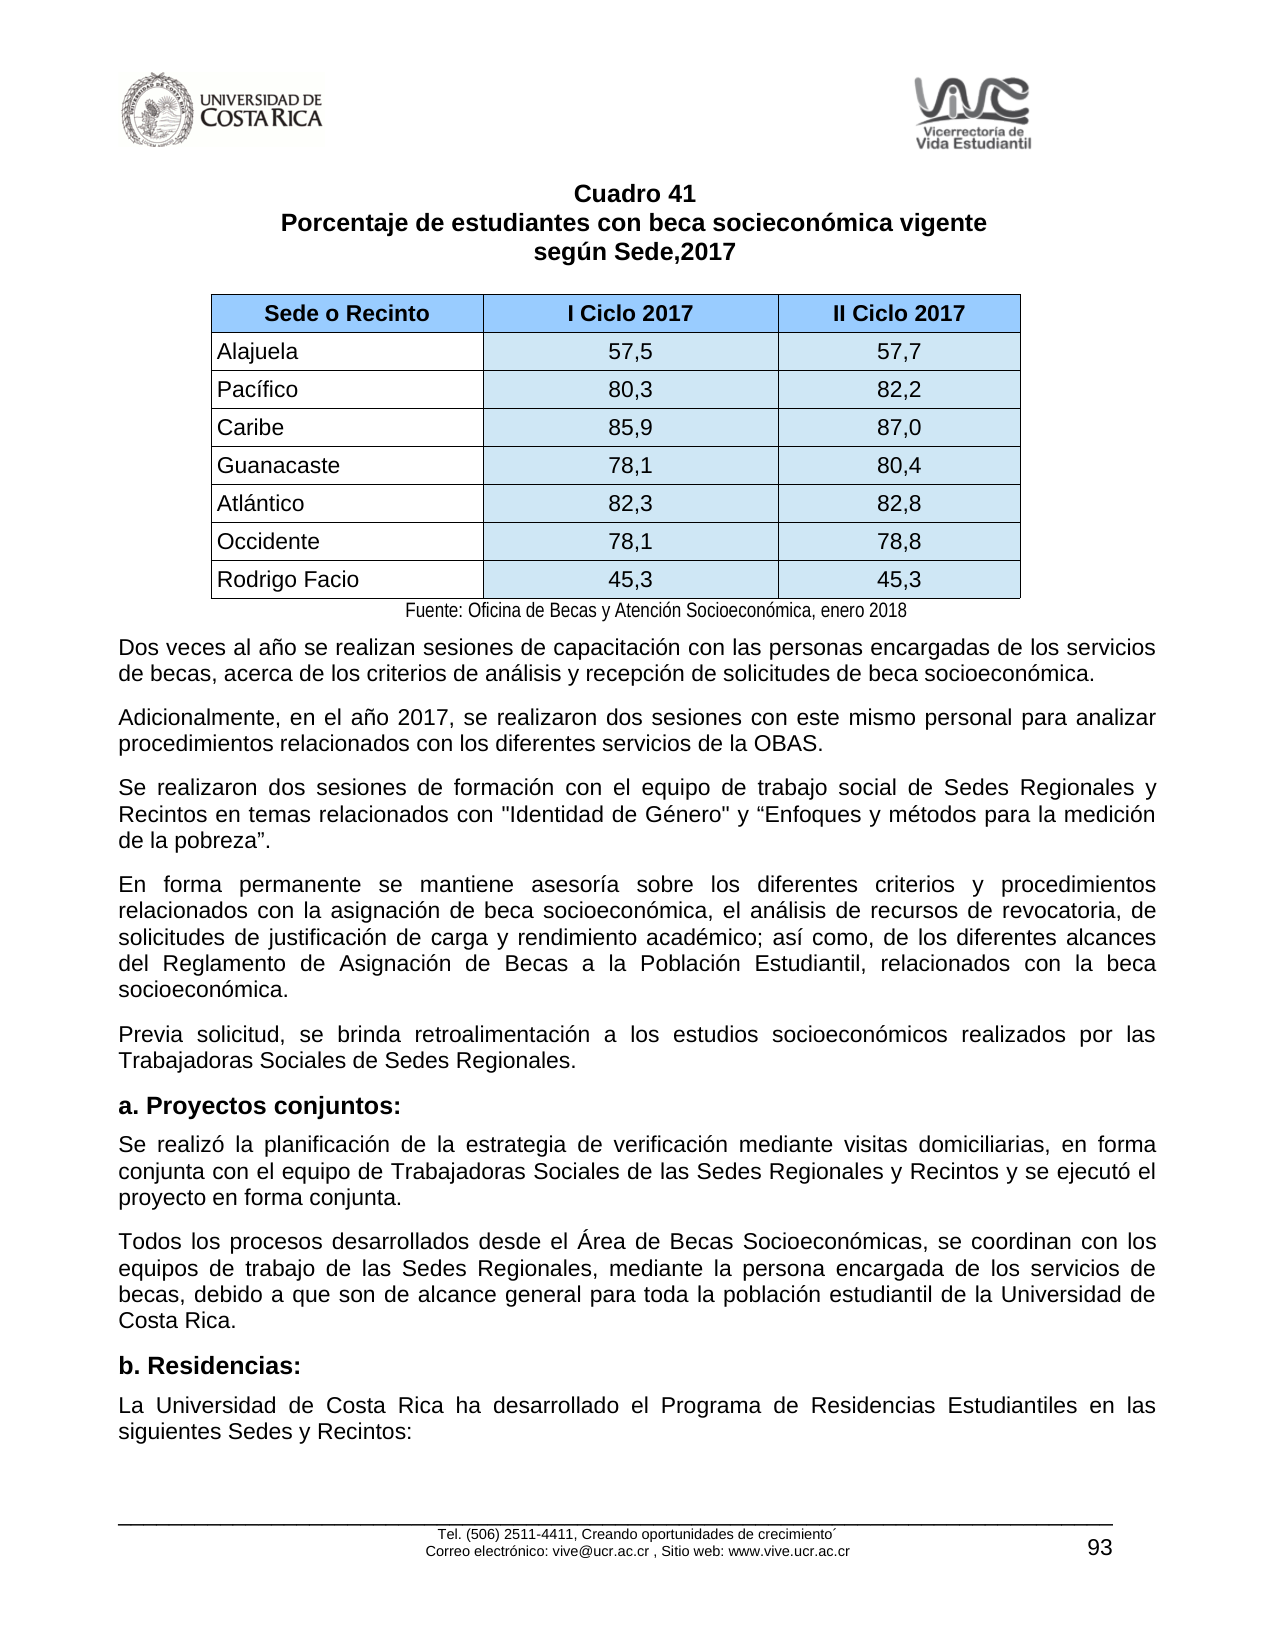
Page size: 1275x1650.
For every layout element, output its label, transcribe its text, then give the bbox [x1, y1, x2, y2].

table_header I Ciclo 2017 [484, 295, 778, 332]
table_cell 45,3 [779, 561, 1020, 598]
table_cell 78,8 [779, 523, 1020, 560]
text Cuadro 41 Porcentaje de estudiantes con beca socieconómica vigente [112, 179, 1157, 237]
table_cell 57,5 [484, 333, 778, 370]
text Se realizaron dos sesiones de formación con el equipo de trabajo social de Sedes Regionales y Recintos en temas relacionados con "Identidad de Género" y “Enfoques y métodos para la medición de la pobreza”. [118, 774, 1157, 853]
table_header Sede o Recinto [212, 295, 483, 332]
text Todos los procesos desarrollados desde el Área de Becas Socioeconómicas, se coordinan con los equipos de trabajo de las Sedes Regionales, mediante la persona encargada de los servicios de becas, debido a que son de alcance general para toda la población estudiantil de la Universidad de Costa Rica. [118, 1228, 1157, 1334]
table_cell 80,3 [484, 371, 778, 408]
text Se realizó la planificación de la estrategia de verificación mediante visitas domiciliarias, en forma conjunta con el equipo de Trabajadoras Sociales de las Sedes Regionales y Recintos y se ejecutó el proyecto en forma conjunta. [118, 1131, 1157, 1211]
table_cell Rodrigo Facio [212, 561, 483, 598]
table_cell Pacífico [212, 371, 483, 408]
table_cell 45,3 [484, 561, 778, 598]
table_cell Atlántico [212, 485, 483, 522]
table_cell 57,7 [779, 333, 1020, 370]
table_cell 82,3 [484, 485, 778, 522]
table_cell 82,2 [779, 371, 1020, 408]
table_header II Ciclo 2017 [779, 295, 1020, 332]
subtitle b. Residencias: [118, 1351, 1145, 1380]
text La Universidad de Costa Rica ha desarrollado el Programa de Residencias Estudiantiles en las siguientes Sedes y Recintos: [118, 1392, 1157, 1444]
table_cell Occidente [212, 523, 483, 560]
text Previa solicitud, se brinda retroalimentación a los estudios socioeconómicos realizados por las Trabajadoras Sociales de Sedes Regionales. [118, 1021, 1157, 1073]
table_cell Caribe [212, 409, 483, 446]
table_cell Alajuela [212, 333, 483, 370]
table_cell 85,9 [484, 409, 778, 446]
text según Sede,2017 [112, 237, 1157, 266]
table_cell Guanacaste [212, 447, 483, 484]
text Adicionalmente, en el año 2017, se realizaron dos sesiones con este mismo personal para analizar procedimientos relacionados con los diferentes servicios de la OBAS. [118, 704, 1157, 757]
text Fuente: Oficina de Becas y Atención Socioeconómica, enero 2018 [156, 598, 1157, 622]
text Dos veces al año se realizan sesiones de capacitación con las personas encargadas de los servicios de becas, acerca de los criterios de análisis y recepción de solicitudes de beca socioeconómica. [118, 633, 1157, 686]
table_cell 87,0 [779, 409, 1020, 446]
table_cell 80,4 [779, 447, 1020, 484]
table_cell 78,1 [484, 447, 778, 484]
text En forma permanente se mantiene asesoría sobre los diferentes criterios y procedimientos relacionados con la asignación de beca socioeconómica, el análisis de recursos de revocatoria, de solicitudes de justificación de carga y rendimiento académico; así como, de los diferentes alcances del Reglamento de Asignación de Becas a la Población Estudiantil, relacionados con la beca socioeconómica. [118, 871, 1157, 1003]
table_cell 82,8 [779, 485, 1020, 522]
table_cell 78,1 [484, 523, 778, 560]
subtitle a. Proyectos conjuntos: [118, 1091, 1145, 1120]
